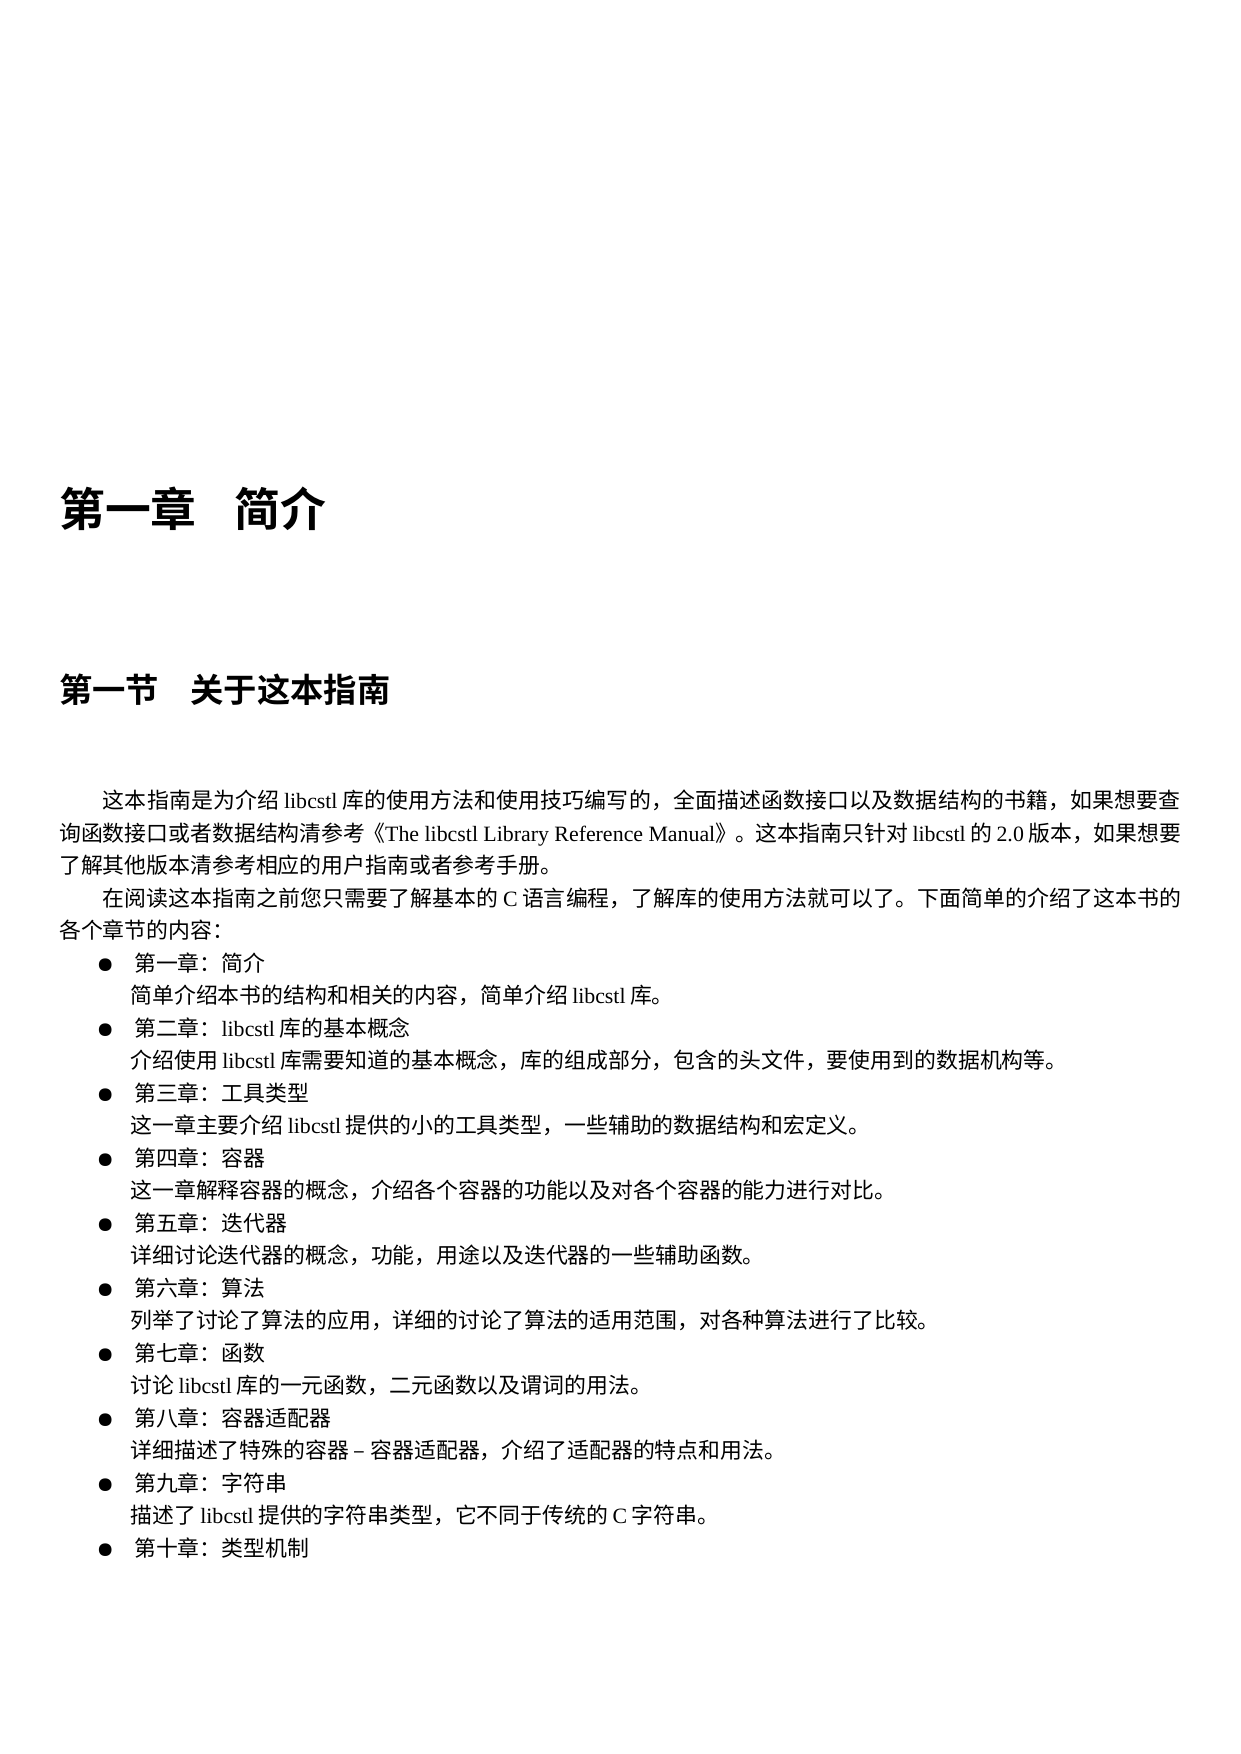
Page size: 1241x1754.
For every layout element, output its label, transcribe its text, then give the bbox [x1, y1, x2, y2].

subtitle 关于这本指南 [59, 656, 1181, 721]
list 第四章：容器 [96, 1140, 1181, 1173]
list 第一章：简介 [96, 945, 1181, 978]
list 第七章：函数 [96, 1335, 1181, 1368]
list 第九章：字符串 [96, 1465, 1181, 1498]
list 第十章：类型机制 [96, 1530, 1181, 1563]
text 详细讨论迭代器的概念，功能，用途以及迭代器的一些辅助函数。 [59, 1238, 1181, 1270]
subtitle 简介 [59, 457, 1181, 555]
text 详细描述了特殊的容器 – 容器适配器，介绍了适配器的特点和用法。 [59, 1433, 1181, 1465]
text 这本指南是为介绍libcstl库的使用方法和使用技巧编写的，全面描述函数接口以及数据结构的书籍，如果想要查询函数接口或者数据结构清参考《The libcstl Library Reference Manual》。这本指南只针对libcstl的2.0版本，如果想要了解其他版本清参考相应的用户指南或者参考手册。 [59, 783, 1181, 880]
text 在阅读这本指南之前您只需要了解基本的C语言编程，了解库的使用方法就可以了。下面简单的介绍了这本书的各个章节的内容： [59, 880, 1181, 945]
list 第二章：libcstl库的基本概念 [96, 1010, 1181, 1043]
text 列举了讨论了算法的应用，详细的讨论了算法的适用范围，对各种算法进行了比较。 [59, 1303, 1181, 1335]
text 这一章主要介绍libcstl提供的小的工具类型，一些辅助的数据结构和宏定义。 [59, 1108, 1181, 1140]
list 第六章：算法 [96, 1270, 1181, 1303]
text 描述了libcstl提供的字符串类型，它不同于传统的C字符串。 [59, 1498, 1181, 1530]
text 讨论libcstl库的一元函数，二元函数以及谓词的用法。 [59, 1368, 1181, 1400]
list 第五章：迭代器 [96, 1205, 1181, 1238]
text 这一章解释容器的概念，介绍各个容器的功能以及对各个容器的能力进行对比。 [59, 1173, 1181, 1205]
text 介绍使用libcstl库需要知道的基本概念，库的组成部分，包含的头文件，要使用到的数据机构等。 [59, 1043, 1181, 1075]
text 简单介绍本书的结构和相关的内容，简单介绍libcstl库。 [59, 978, 1181, 1010]
list 第三章：工具类型 [96, 1075, 1181, 1108]
list 第八章：容器适配器 [96, 1400, 1181, 1433]
